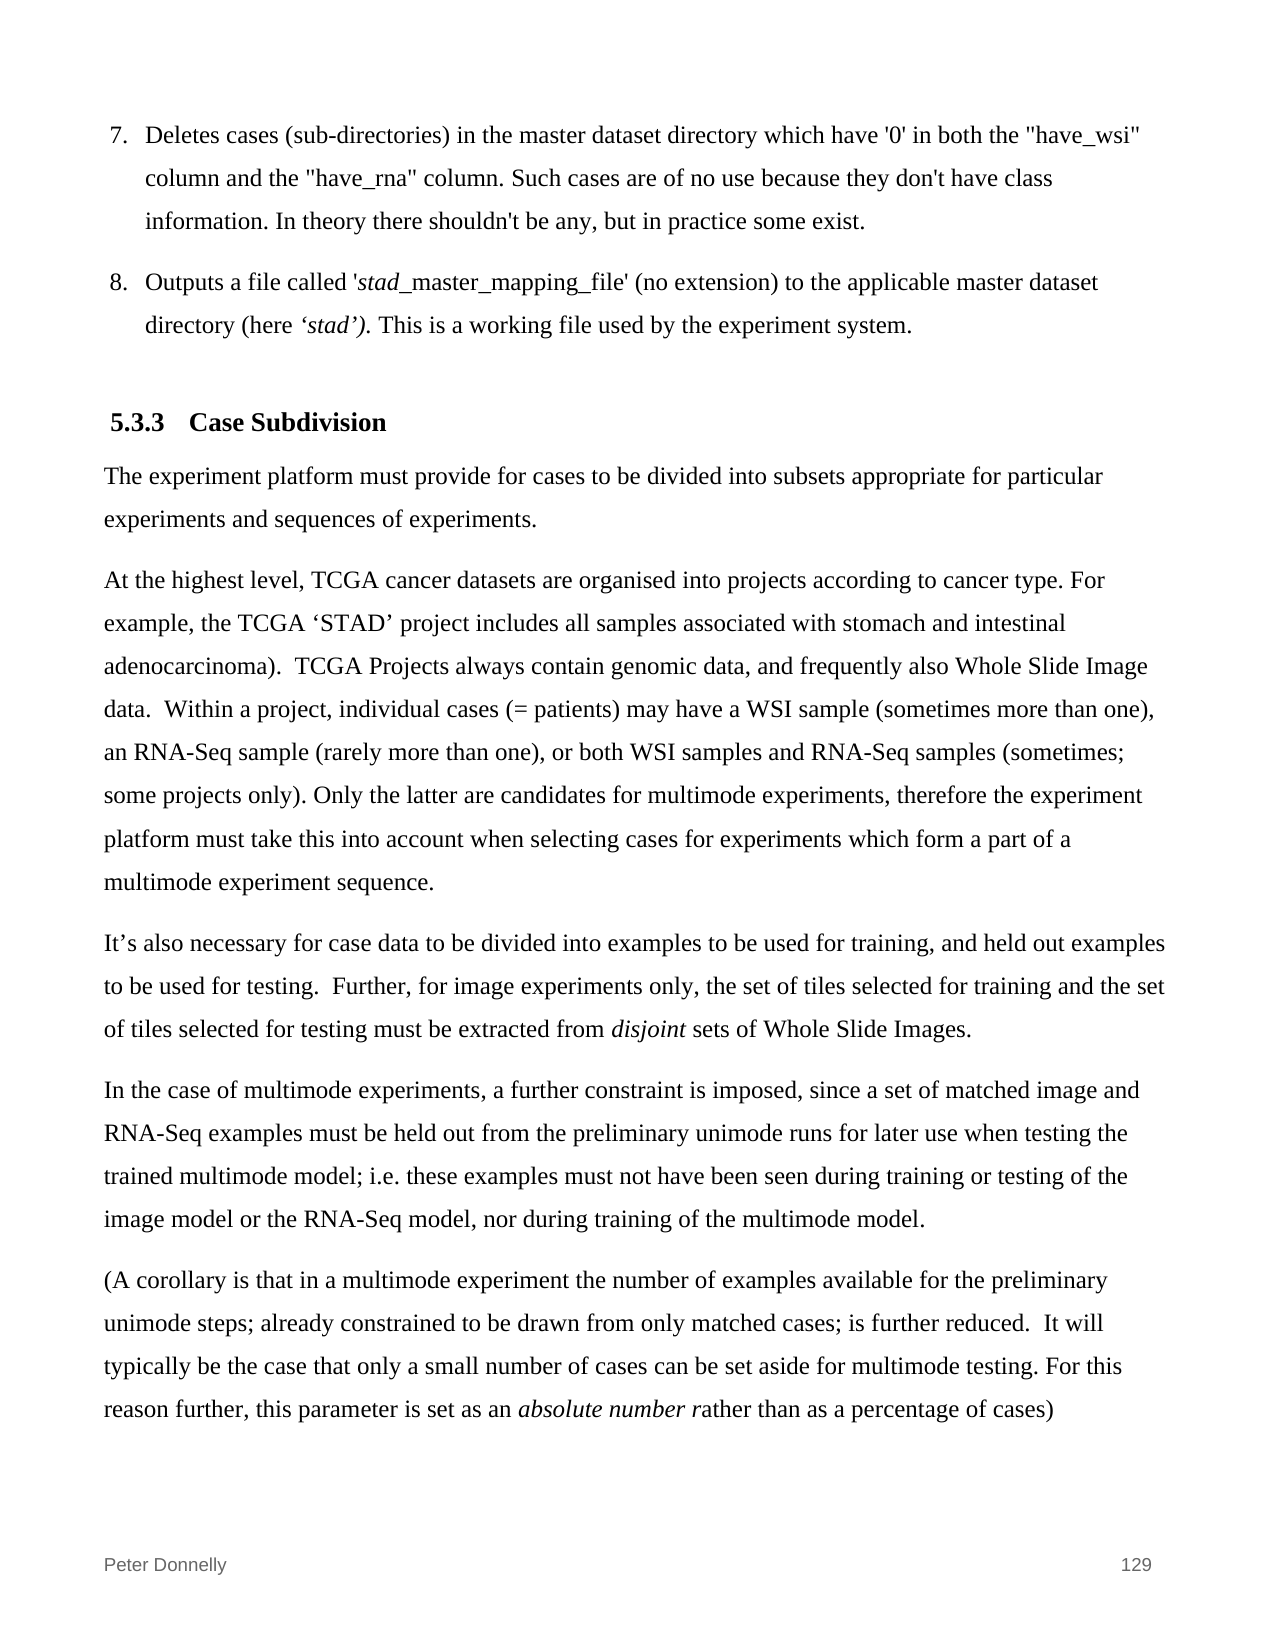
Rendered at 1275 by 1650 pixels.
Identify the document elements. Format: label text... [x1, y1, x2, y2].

text The experiment platform must provide for cases to be divided into subsets appropriate for particular experiments and sequences of experiments. [103, 461, 1181, 533]
list Outputs a file called 'stad_master_mapping_file' (no extension) to the applicable master dataset directory (here ‘stad’). This is a working file used by the experiment system. [109, 267, 1181, 339]
text In the case of multimode experiments, a further constraint is imposed, since a set of matched image and RNA-Seq examples must be held out from the preliminary unimode runs for later use when testing the trained multimode model; i.e. these examples must not have been seen during training or testing of the image model or the RNA-Seq model, nor during training of the multimode model. [103, 1075, 1181, 1233]
text (A corollary is that in a multimode experiment the number of examples available for the preliminary unimode steps; already constrained to be drawn from only matched cases; is further reduced. It will typically be the case that only a small number of cases can be set aside for multimode testing. For this reason further, this parameter is set as an absolute number rather than as a percentage of cases) [103, 1265, 1181, 1423]
text It’s also necessary for case data to be divided into examples to be used for training, and held out examples to be used for testing. Further, for image experiments only, the set of tiles selected for training and the set of tiles selected for testing must be extracted from disjoint sets of Whole Slide Images. [103, 928, 1181, 1043]
text At the highest level, TCGA cancer datasets are organised into projects according to cancer type. For example, the TCGA ‘STAD’ project includes all samples associated with stomach and intestinal adenocarcinoma). TCGA Projects always contain genomic data, and frequently also Whole Slide Image data. Within a project, individual cases (= patients) may have a WSI sample (sometimes more than one), an RNA-Seq sample (rarely more than one), or both WSI samples and RNA-Seq samples (sometimes; some projects only). Only the latter are candidates for multimode experiments, therefore the experiment platform must take this into account when selecting cases for experiments which form a part of a multimode experiment sequence. [103, 565, 1181, 896]
list Deletes cases (sub-directories) in the master dataset directory which have '0' in both the "have_wsi" column and the "have_rna" column. Such cases are of no use because they don't have class information. In theory there shouldn't be any, but in practice some exist. [109, 120, 1181, 235]
subtitle Case Subdivision [103, 406, 1181, 437]
